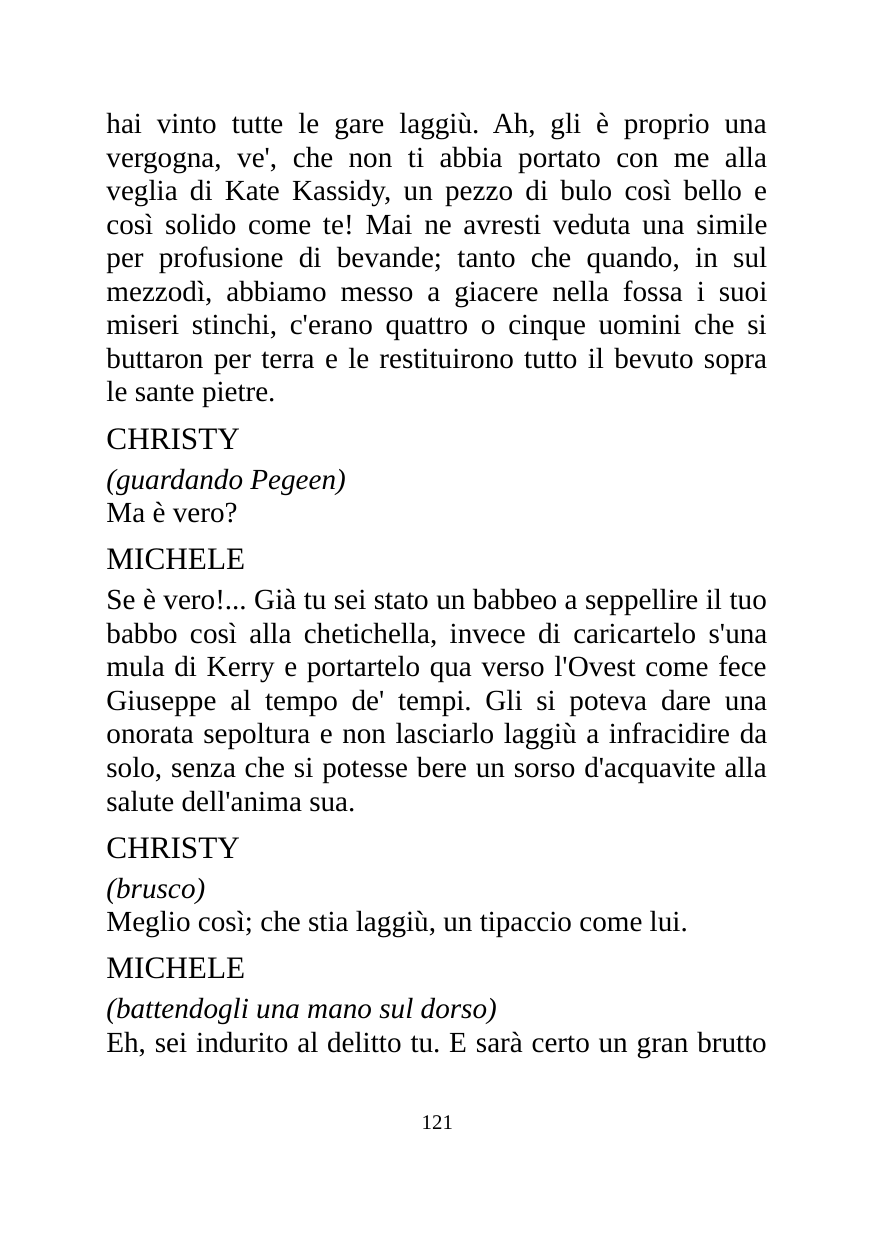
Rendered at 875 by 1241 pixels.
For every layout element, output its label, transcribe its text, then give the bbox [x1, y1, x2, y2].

text hai vinto tutte le gare laggiù. Ah, gli è proprio una vergogna, ve', che non ti abbia portato con me alla veglia di Kate Kassidy, un pezzo di bulo così bello e così solido come te! Mai ne avresti veduta una simile per profusione di bevande; tanto che quando, in sul mezzodì, abbiamo messo a giacere nella fossa i suoi miseri stinchi, c'erano quattro o cinque uomini che si buttaron per terra e le restituirono tutto il bevuto sopra le sante pietre. [106, 106, 768, 408]
text (battendogli una mano sul dorso) [106, 992, 768, 1025]
text CHRISTY [106, 829, 768, 865]
text (guardando Pegeen) [106, 462, 768, 495]
text Eh, sei indurito al delitto tu. E sarà certo un gran brutto [106, 1025, 768, 1059]
text Ma è vero? [106, 495, 768, 529]
text MICHELE [106, 541, 768, 577]
text CHRISTY [106, 420, 768, 456]
text Meglio così; che stia laggiù, un tipaccio come lui. [106, 904, 768, 938]
text MICHELE [106, 950, 768, 986]
text Se è vero!... Già tu sei stato un babbeo a seppellire il tuo babbo così alla chetichella, invece di caricartelo s'una mula di Kerry e portartelo qua verso l'Ovest come fece Giuseppe al tempo de' tempi. Gli si poteva dare una onorata sepoltura e non lasciarlo laggiù a infracidire da solo, senza che si potesse bere un sorso d'acquavite alla salute dell'anima sua. [106, 582, 768, 817]
text (brusco) [106, 871, 768, 904]
